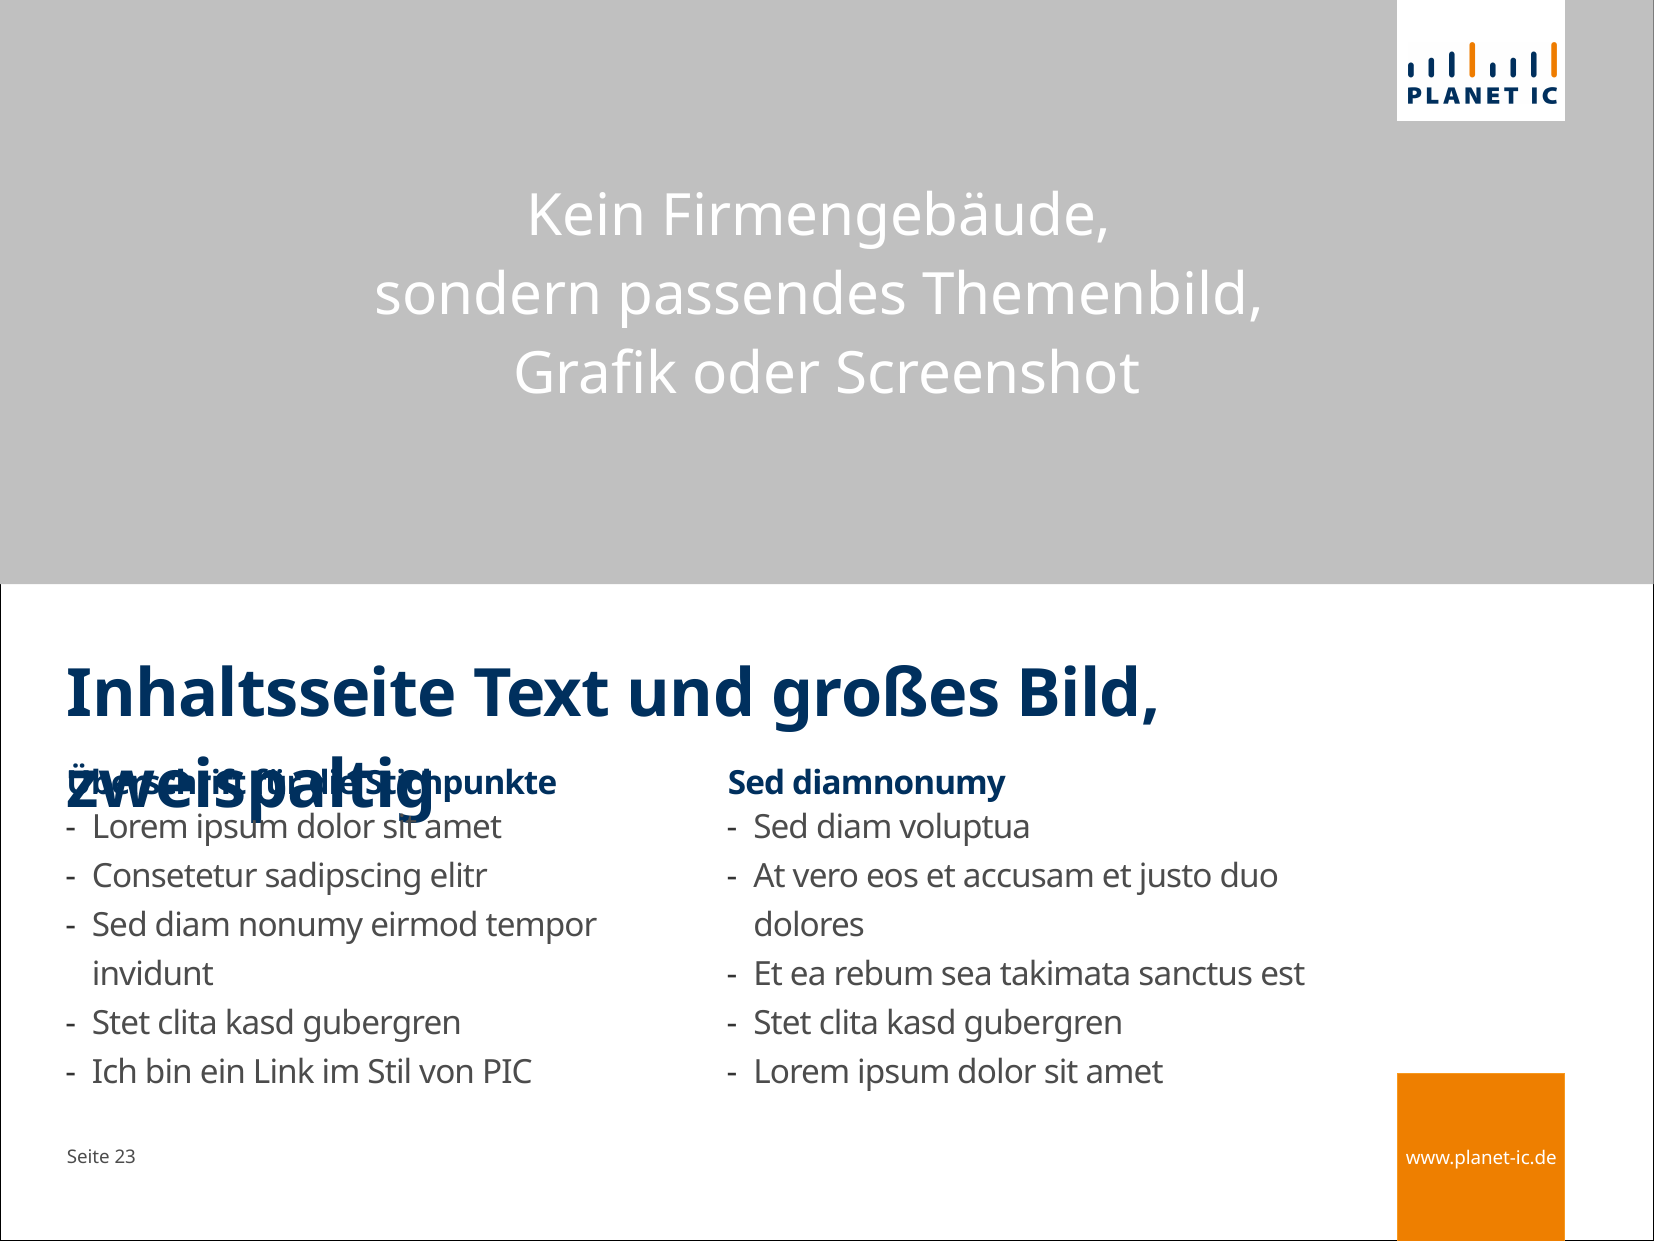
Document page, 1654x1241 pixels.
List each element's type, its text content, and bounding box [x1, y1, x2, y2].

picture [1408, 42, 1557, 104]
text_box Inhaltsseite Text und großes Bild, zweispaltig [66, 645, 1332, 710]
text_box Sed diamnonumy [727, 754, 1330, 799]
text_box Sed diam voluptua At vero eos et accusam et justo duo dolores Et ea rebum sea takimata sanctus est Stet clita kasd gubergren Lorem ipsum dolor sit amet [726, 799, 1333, 1038]
text_box Lorem ipsum dolor sit amet Consetetur sadipscing elitr Sed diam nonumy eirmod tempor invidunt Stet clita kasd gubergren Ich bin ein Link im Stil von PIC [65, 799, 672, 1038]
text_box Überschrift für die Stichpunkte [66, 754, 669, 799]
